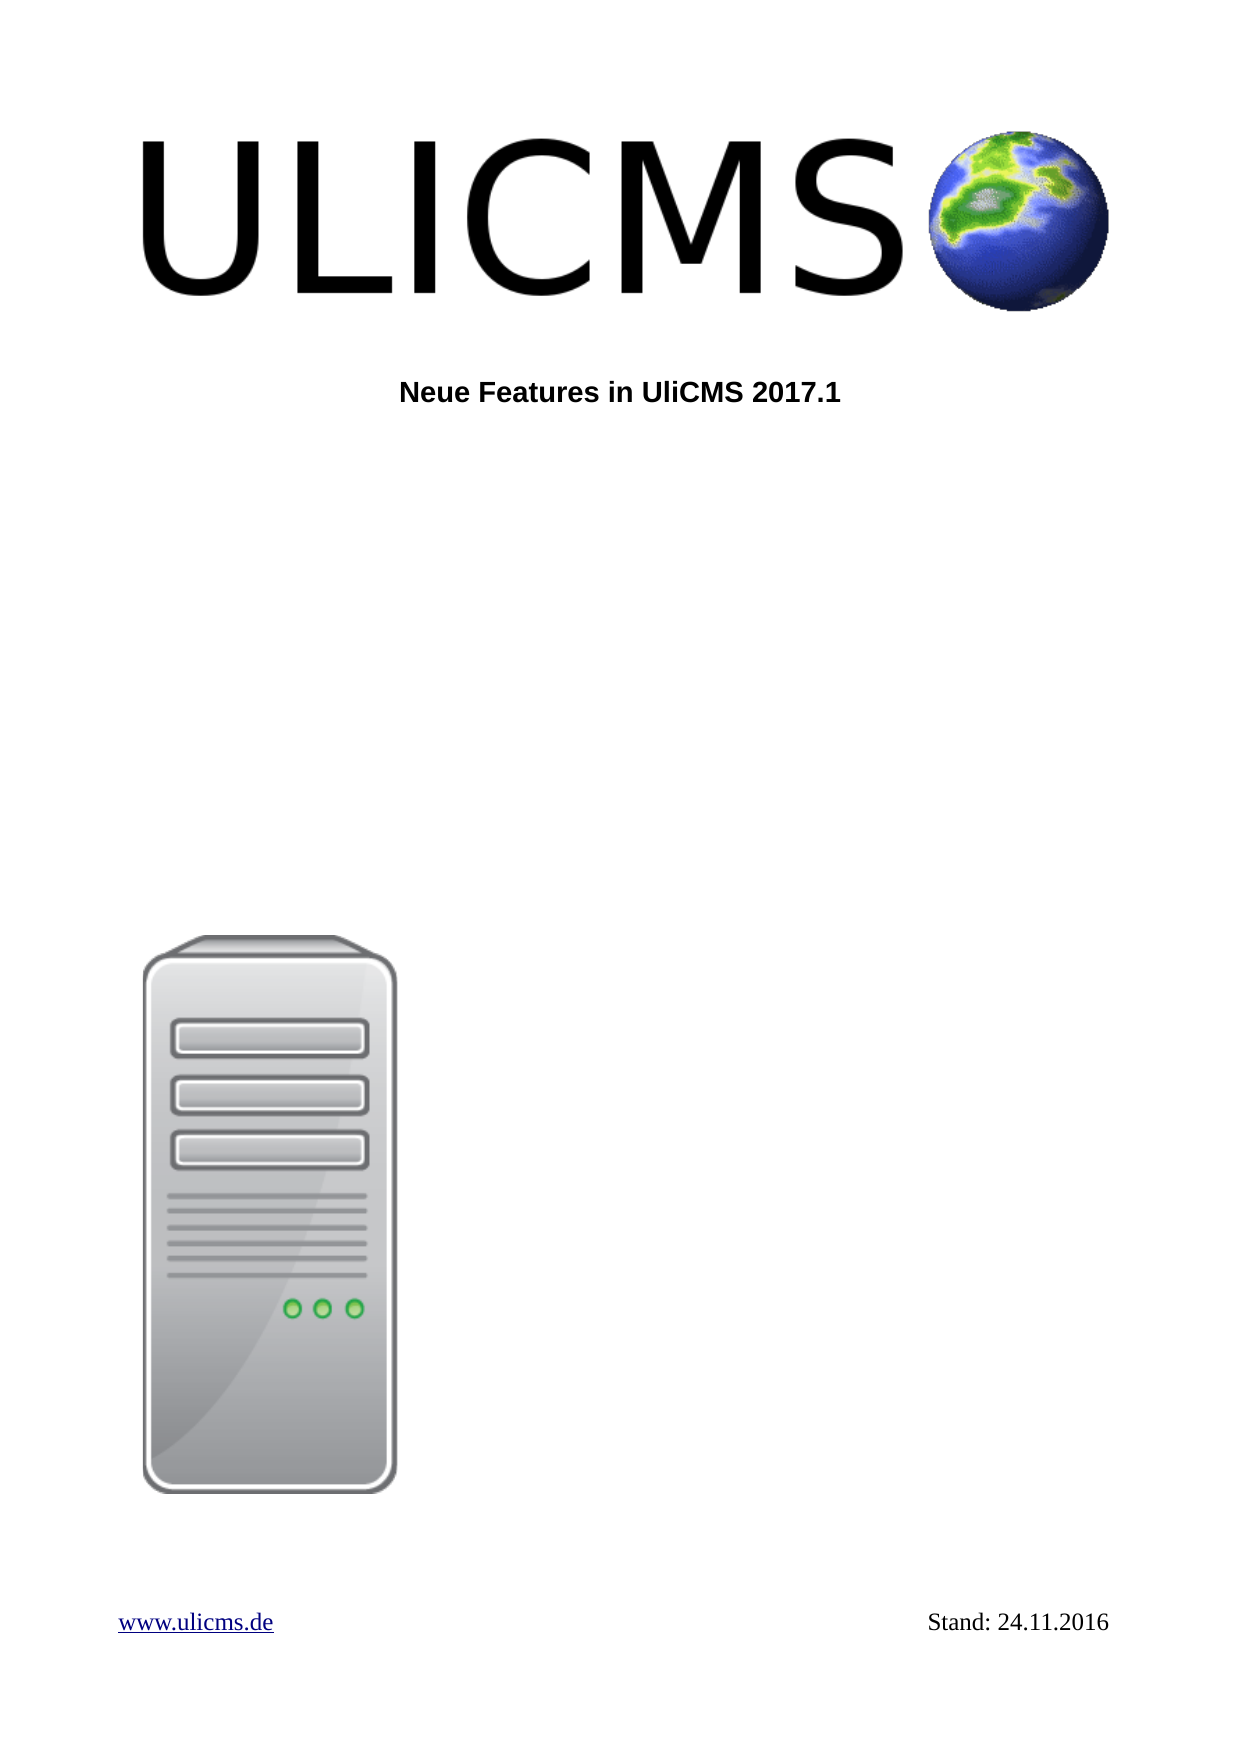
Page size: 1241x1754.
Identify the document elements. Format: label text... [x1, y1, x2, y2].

picture [142, 935, 398, 1494]
picture [115, 118, 1117, 321]
subtitle Neue Features in UliCMS 2017.1 [118, 375, 1122, 408]
